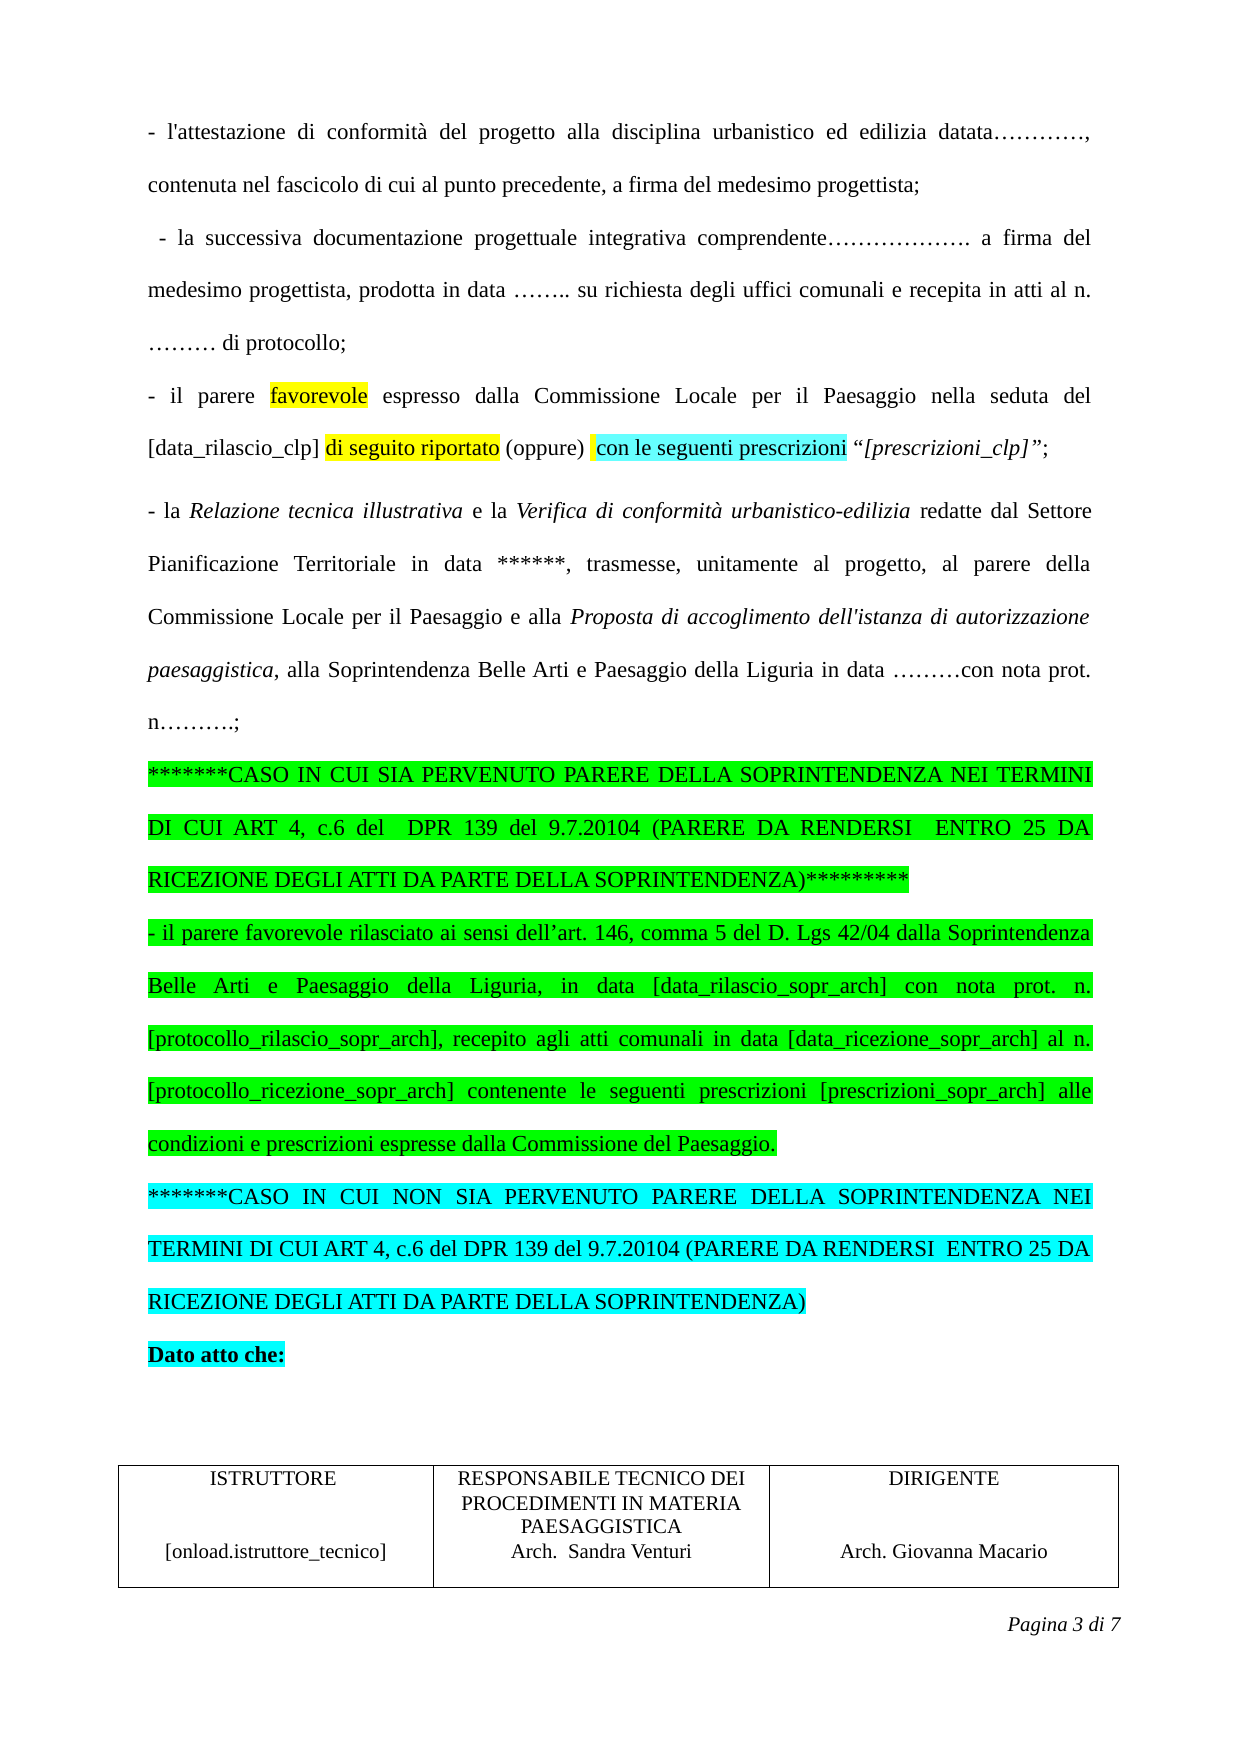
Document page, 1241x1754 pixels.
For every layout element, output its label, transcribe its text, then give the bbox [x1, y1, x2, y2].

text *******CASO IN CUI NON SIA PERVENUTO PARERE DELLA SOPRINTENDENZA NEI TERMINI DI CUI ART 4, c.6 del DPR 139 del 9.7.20104 (PARERE DA RENDERSI ENTRO 25 DA RICEZIONE DEGLI ATTI DA PARTE DELLA SOPRINTENDENZA) [148, 1183, 1093, 1314]
text - il parere favorevole rilasciato ai sensi dell’art. 146, comma 5 del D. Lgs 42/04 dalla Soprintendenza Belle Arti e Paesaggio della Liguria, in data [data_rilascio_sopr_arch] con nota prot. n. [protocollo_rilascio_sopr_arch], recepito agli atti comunali in data [data_ricezione_sopr_arch] al n. [protocollo_ricezione_sopr_arch] contenente le seguenti prescrizioni [prescrizioni_sopr_arch] alle condizioni e prescrizioni espresse dalla Commissione del Paesaggio. [148, 919, 1093, 1156]
text - la Relazione tecnica illustrativa e la Verifica di conformità urbanistico-edilizia redatte dal Settore Pianificazione Territoriale in data ******, trasmesse, unitamente al progetto, al parere della Commissione Locale per il Paesaggio e alla Proposta di accoglimento dell'istanza di autorizzazione paesaggistica, alla Soprintendenza Belle Arti e Paesaggio della Liguria in data ………con nota prot. n……….; [148, 497, 1092, 735]
text - il parere favorevole espresso dalla Commissione Locale per il Paesaggio nella seduta del [data_rilascio_clp] di seguito riportato (oppure) con le seguenti prescrizioni “[prescrizioni_clp]”; [148, 382, 1093, 461]
text - la successiva documentazione progettuale integrativa comprendente………………. a firma del medesimo progettista, prodotta in data …….. su richiesta degli uffici comunali e recepita in atti al n. ……… di protocollo; [148, 223, 1093, 355]
text *******CASO IN CUI SIA PERVENUTO PARERE DELLA SOPRINTENDENZA NEI TERMINI DI CUI ART 4, c.6 del DPR 139 del 9.7.20104 (PARERE DA RENDERSI ENTRO 25 DA RICEZIONE DEGLI ATTI DA PARTE DELLA SOPRINTENDENZA)********* [148, 761, 1093, 893]
text - l'attestazione di conformità del progetto alla disciplina urbanistico ed edilizia datata…………, contenuta nel fascicolo di cui al punto precedente, a firma del medesimo progettista; [148, 118, 1092, 197]
text Dato atto che: [148, 1341, 1093, 1367]
